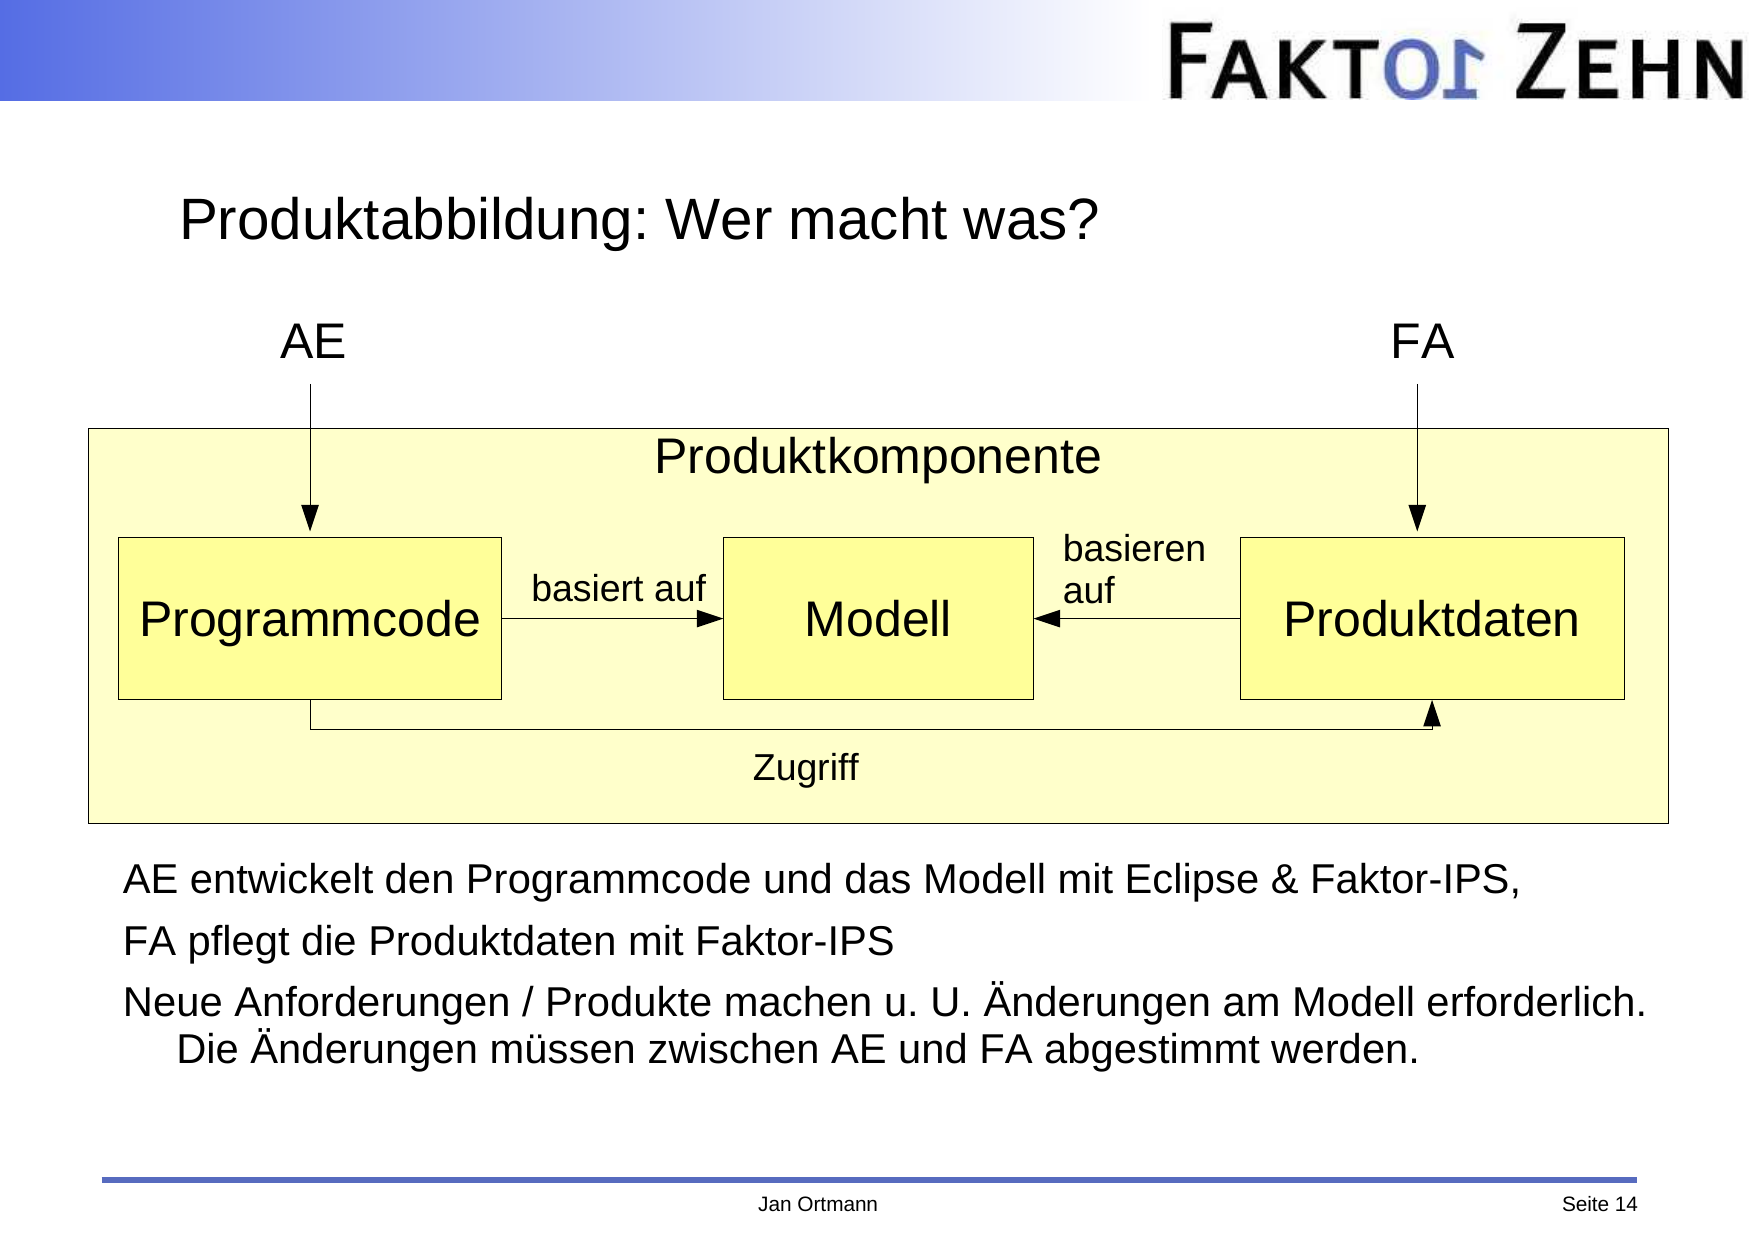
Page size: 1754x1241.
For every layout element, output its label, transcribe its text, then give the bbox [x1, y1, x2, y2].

text_box basieren auf [1062, 527, 1226, 612]
list AE entwickelt den Programmcode und das Modell mit Eclipse & Faktor-IPS, FA pflegt die Produktdaten mit Faktor-IPS Neue Anforderungen / Produkte machen u. U. Änderungen am Modell erforderlich. Die Änderungen müssen zwischen AE und FA abgestimmt werden. [105, 856, 1654, 1123]
text_box Modell [723, 537, 1034, 700]
text_box Produktkomponente [88, 428, 1669, 824]
text_box Produktdaten [1240, 537, 1625, 700]
text_box Programmcode [118, 537, 502, 700]
text_box Zugriff [752, 746, 1004, 789]
text_box FA [1390, 313, 1455, 370]
picture [1162, 7, 1752, 100]
text_box AE [280, 313, 348, 370]
title Produktabbildung: Wer macht was? [179, 142, 1576, 296]
text_box basiert auf [531, 566, 709, 610]
